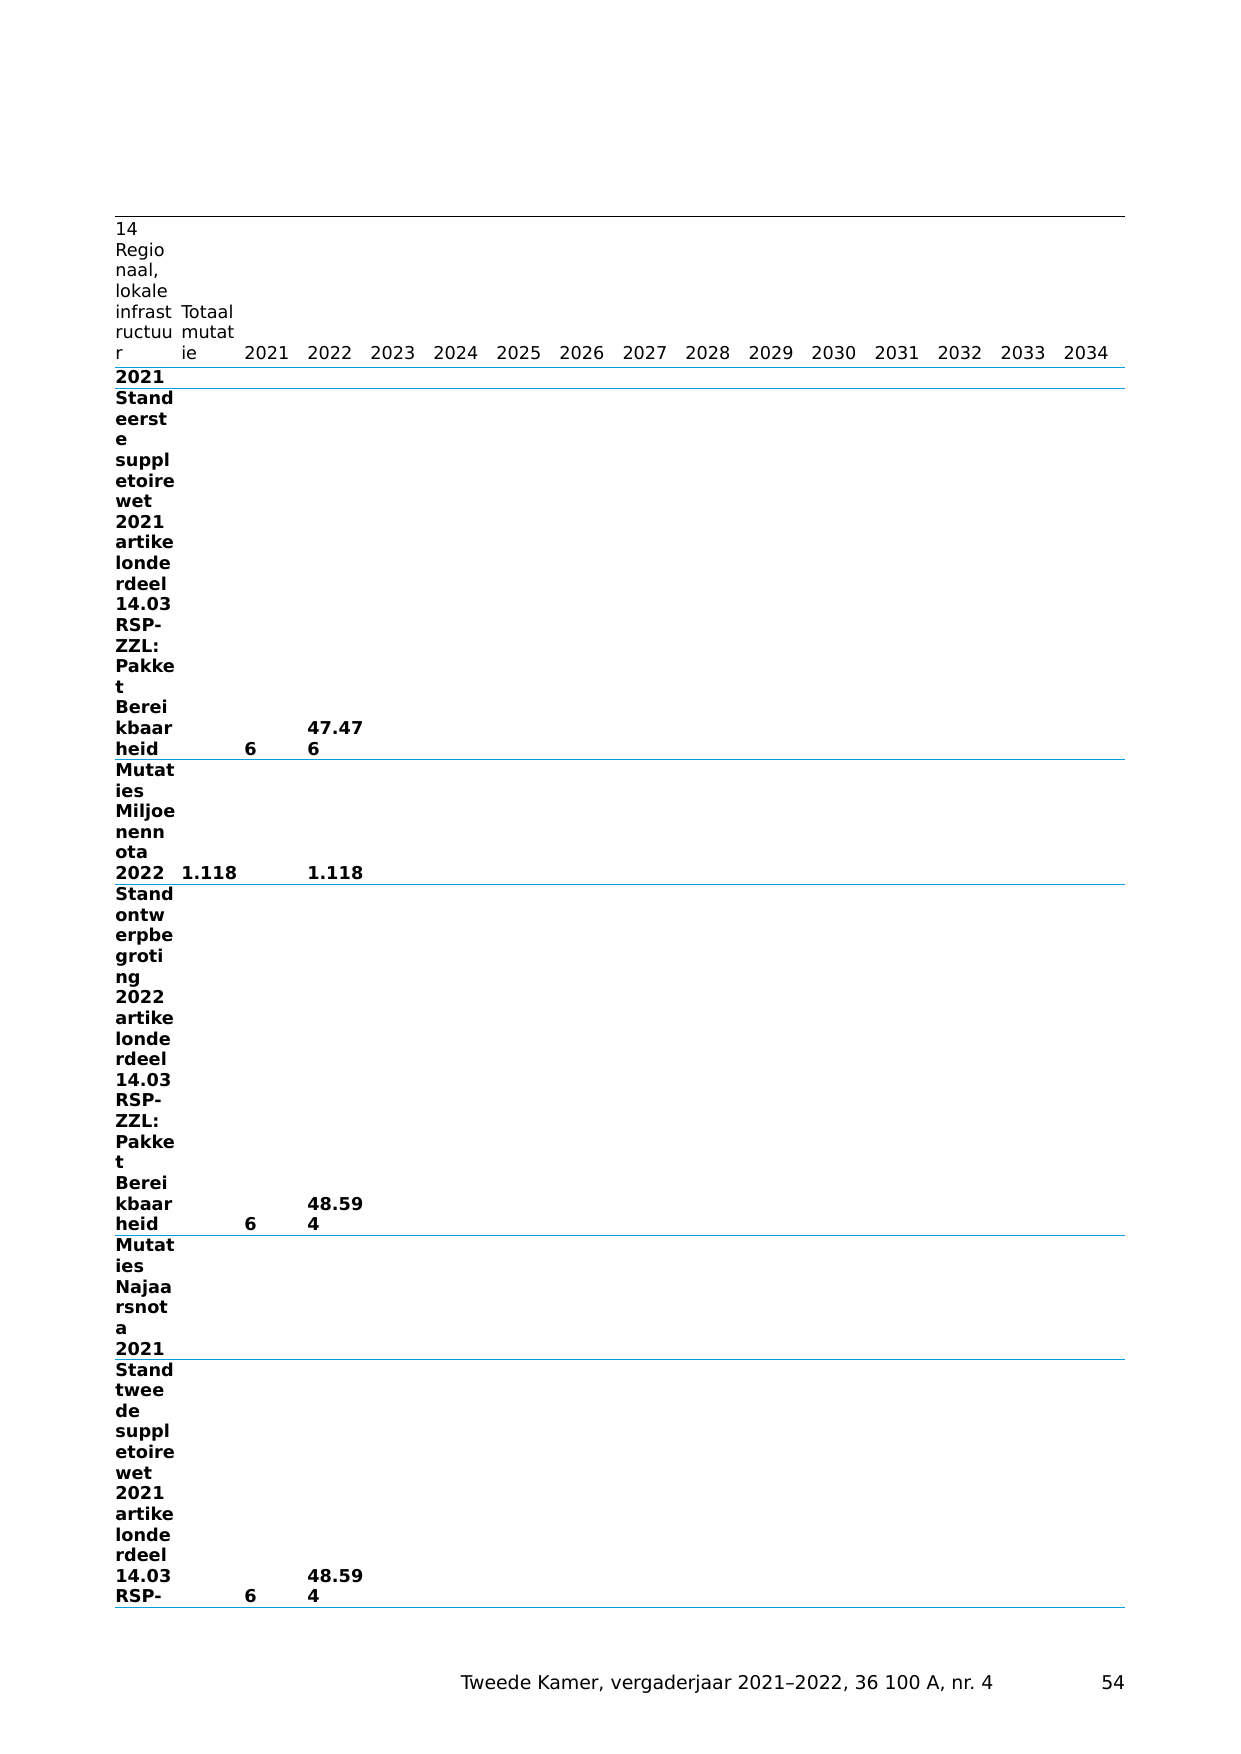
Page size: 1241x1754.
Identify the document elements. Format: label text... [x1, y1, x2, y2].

table_cell [934, 1360, 997, 1607]
table_cell [430, 368, 493, 388]
table_cell Stand tweede suppletoire wet 2021 artikelonderdeel 14.03 RSP- [115, 1360, 178, 1607]
table_cell [871, 368, 934, 388]
table_cell [998, 1236, 1060, 1359]
table_cell [934, 368, 997, 388]
table_cell [178, 1236, 241, 1359]
table_cell [619, 885, 682, 1235]
table_cell 6 [241, 389, 304, 759]
table_cell 1.118 [178, 760, 241, 884]
table_cell [493, 1360, 556, 1607]
table_cell Totaal mutatie [178, 217, 241, 366]
table_cell [745, 760, 808, 884]
table_cell [808, 1360, 871, 1607]
table_cell [619, 389, 682, 759]
table_cell [619, 1236, 682, 1359]
table_cell [998, 368, 1060, 388]
table_cell [556, 1236, 619, 1359]
table_cell [871, 760, 934, 884]
table_cell [619, 760, 682, 884]
table_cell [556, 389, 619, 759]
table_cell [745, 368, 808, 388]
table_cell [556, 885, 619, 1235]
table_cell [745, 1360, 808, 1607]
table_cell [304, 1236, 367, 1359]
table_cell [556, 760, 619, 884]
table_cell [430, 885, 493, 1235]
table_cell 2028 [682, 217, 745, 366]
table_header Tabel 5 Artikel 14 Regionaal, lokale infrastructuur [115, 191, 1125, 216]
table_cell [430, 760, 493, 884]
table_cell [367, 1236, 430, 1359]
table_cell [998, 1360, 1060, 1607]
table_cell [934, 760, 997, 884]
table_cell [178, 368, 241, 388]
table_cell Stand ontwerpbegroting 2022 artikelonderdeel 14.03 RSP-ZZL: Pakket Bereikbaarheid [115, 885, 178, 1235]
table_cell [808, 1236, 871, 1359]
table_cell 2022 [304, 217, 367, 366]
table_cell [934, 885, 997, 1235]
table_cell [367, 368, 430, 388]
table_cell [745, 885, 808, 1235]
table_cell [493, 1236, 556, 1359]
table_cell [493, 760, 556, 884]
table_cell [998, 760, 1060, 884]
table_cell [682, 368, 745, 388]
table_cell [998, 885, 1060, 1235]
table_cell [934, 389, 997, 759]
table_cell [682, 760, 745, 884]
table_cell [871, 1360, 934, 1607]
table_cell [619, 368, 682, 388]
table_cell [808, 885, 871, 1235]
table_cell [682, 885, 745, 1235]
table_cell [178, 885, 241, 1235]
table_cell [1060, 368, 1125, 388]
table_cell [178, 1360, 241, 1607]
table_cell 2029 [745, 217, 808, 366]
table_cell 2021 [241, 217, 304, 366]
table_cell [871, 1236, 934, 1359]
table_cell [367, 760, 430, 884]
table_cell 2024 [430, 217, 493, 366]
table_cell 2027 [619, 217, 682, 366]
table_cell 6 [241, 1360, 304, 1607]
table_cell [1060, 885, 1125, 1235]
table_cell [682, 389, 745, 759]
table_cell Mutaties Miljoenennota 2022 [115, 760, 178, 884]
table_cell 47.476 [304, 389, 367, 759]
table_cell [178, 389, 241, 759]
table_cell [367, 885, 430, 1235]
table_cell [808, 389, 871, 759]
table_cell [1060, 1360, 1125, 1607]
table_cell [619, 1360, 682, 1607]
table_cell 2021 [115, 368, 178, 388]
table_cell [998, 389, 1060, 759]
table_cell [367, 1360, 430, 1607]
table_cell [430, 389, 493, 759]
table_cell [430, 1236, 493, 1359]
table_cell 48.594 [304, 1360, 367, 1607]
table_cell [1060, 389, 1125, 759]
table_cell 6 [241, 885, 304, 1235]
table_cell [430, 1360, 493, 1607]
table_cell [493, 389, 556, 759]
table_cell [493, 885, 556, 1235]
table_cell [934, 1236, 997, 1359]
table_cell [241, 368, 304, 388]
table_cell [1060, 760, 1125, 884]
table_cell [241, 760, 304, 884]
table_cell 2030 [808, 217, 871, 366]
table_cell 2032 [934, 217, 997, 366]
table_cell 48.594 [304, 885, 367, 1235]
table_cell 1.118 [304, 760, 367, 884]
table_cell [871, 885, 934, 1235]
table_cell 2026 [556, 217, 619, 366]
table_cell [871, 389, 934, 759]
table_cell [808, 760, 871, 884]
table_cell [682, 1360, 745, 1607]
table_cell Stand eerste suppletoire wet 2021 artikelonderdeel 14.03 RSP-ZZL: Pakket Bereikbaarheid [115, 389, 178, 759]
table_cell [556, 1360, 619, 1607]
table_cell Mutaties Najaarsnota 2021 [115, 1236, 178, 1359]
table_cell [367, 389, 430, 759]
table_cell [745, 389, 808, 759]
table_cell 2034 [1060, 217, 1125, 366]
table_cell 2025 [493, 217, 556, 366]
table_cell [1060, 1236, 1125, 1359]
table_cell [682, 1236, 745, 1359]
table_cell 2033 [998, 217, 1060, 366]
table_cell 14 Regionaal, lokale infrastructuur [115, 217, 178, 366]
table_cell 2023 [367, 217, 430, 366]
table_cell [556, 368, 619, 388]
table_cell [745, 1236, 808, 1359]
table_cell 2031 [871, 217, 934, 366]
table_cell [241, 1236, 304, 1359]
table_cell [304, 368, 367, 388]
table_cell [493, 368, 556, 388]
table_cell [808, 368, 871, 388]
